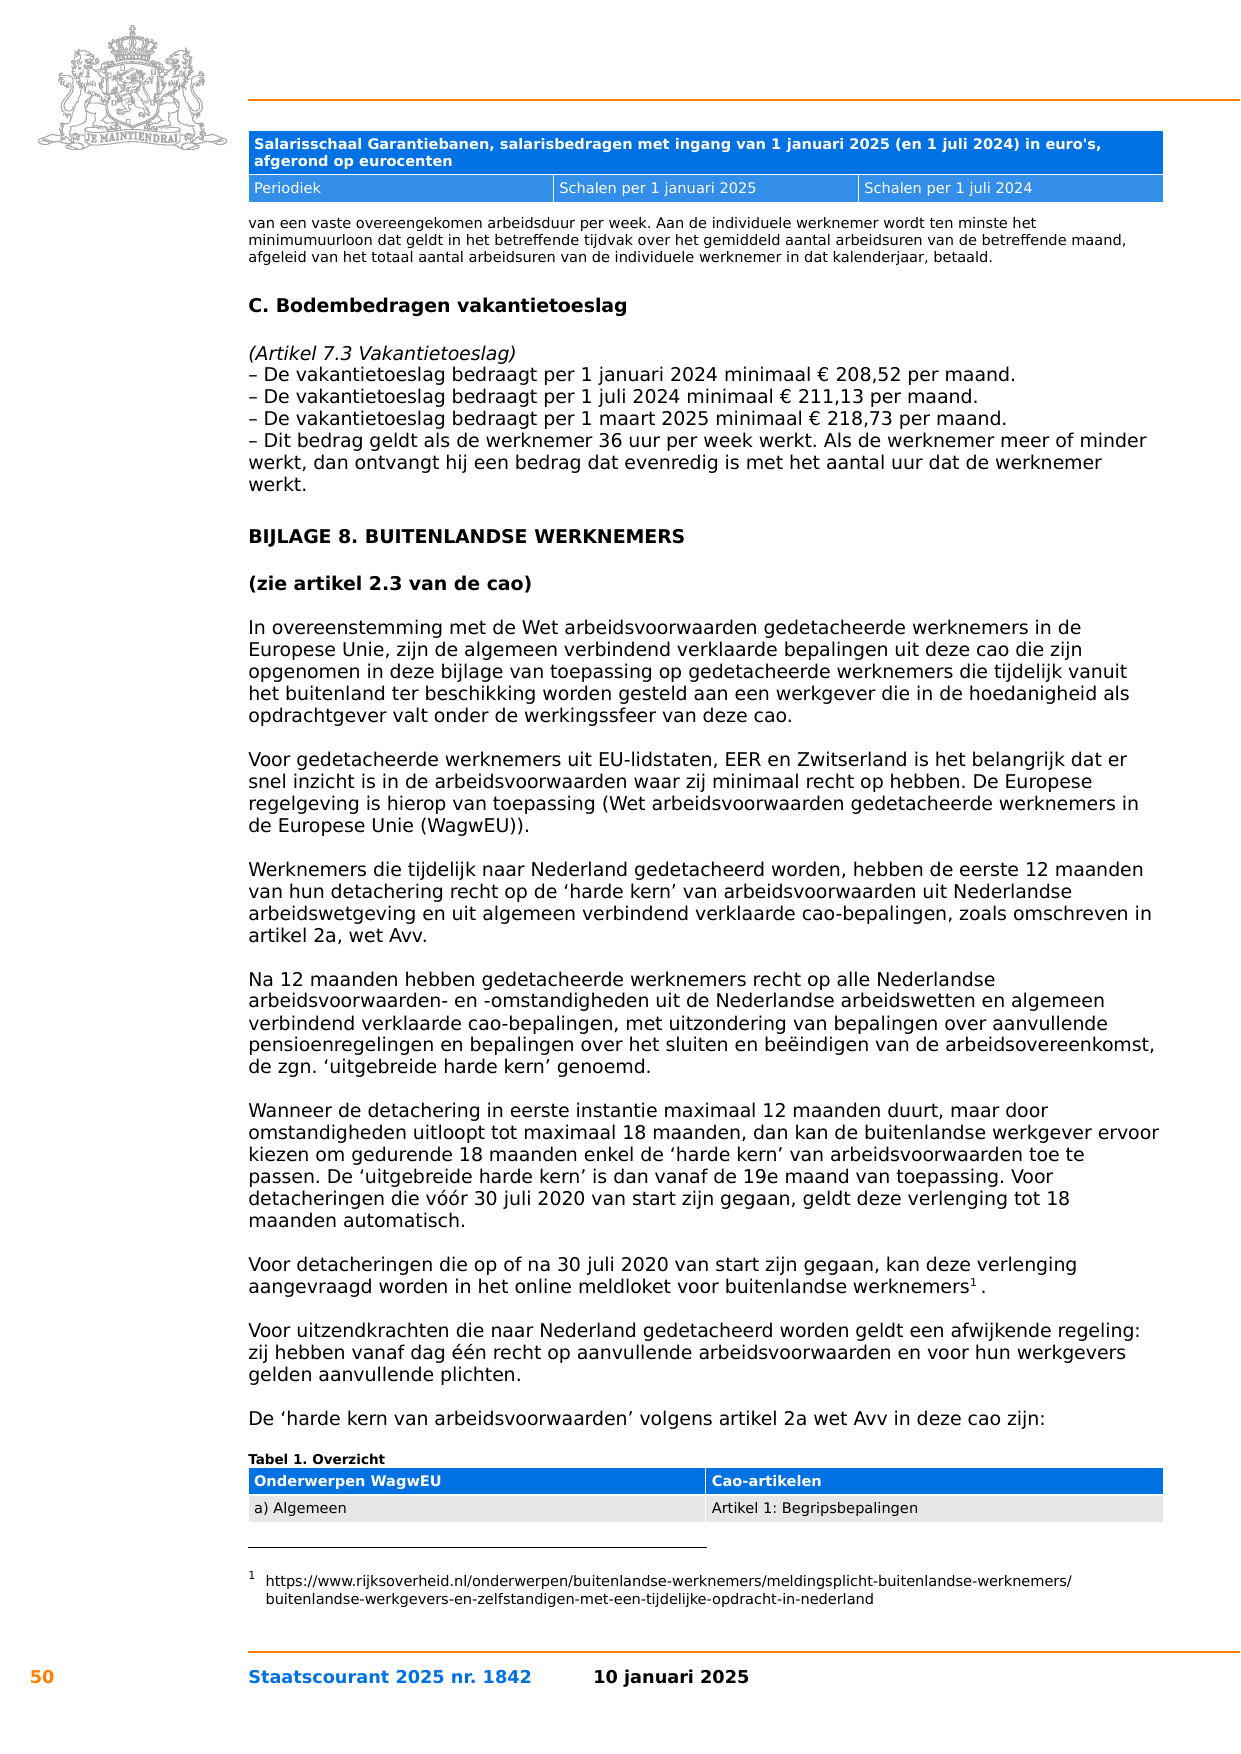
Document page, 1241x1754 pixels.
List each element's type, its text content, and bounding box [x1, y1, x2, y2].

table_cell Artikel 1: Begripsbepalingen [706, 1496, 1163, 1522]
text https://www.rijksoverheid.nl/onderwerpen/buitenlandse-werknemers/meldingsplicht-buitenlandse-werknemers/buitenlandse-werkgevers-en-zelfstandigen-met-een-tijdelijke-opdracht-in-nederland [248, 1569, 1163, 1608]
subtitle BIJLAGE 8. BUITENLANDSE WERKNEMERS [248, 526, 1163, 548]
text Wanneer de detachering in eerste instantie maximaal 12 maanden duurt, maar door omstandigheden uitloopt tot maximaal 18 maanden, dan kan de buitenlandse werkgever ervoor kiezen om gedurende 18 maanden enkel de ‘harde kern’ van arbeidsvoorwaarden toe te passen. De ‘uitgebreide harde kern’ is dan vanaf de 19e maand van toepassing. Voor detacheringen die vóór 30 juli 2020 van start zijn gegaan, geldt deze verlenging tot 18 maanden automatisch. [248, 1100, 1163, 1232]
text Voor uitzendkrachten die naar Nederland gedetacheerd worden geldt een afwijkende regeling: zij hebben vanaf dag één recht op aanvullende arbeidsvoorwaarden en voor hun werkgevers gelden aanvullende plichten. [248, 1320, 1163, 1386]
text (Artikel 7.3 Vakantietoeslag) [248, 342, 1163, 364]
table_cell Schalen per 1 juli 2024 [859, 175, 1163, 202]
text In overeenstemming met de Wet arbeidsvoorwaarden gedetacheerde werknemers in de Europese Unie, zijn de algemeen verbindend verklaarde bepalingen uit deze cao die zijn opgenomen in deze bijlage van toepassing op gedetacheerde werknemers die tijdelijk vanuit het buitenland ter beschikking worden gesteld aan een werkgever die in de hoedanigheid als opdrachtgever valt onder de werkingssfeer van deze cao. [248, 617, 1163, 727]
text Werknemers die tijdelijk naar Nederland gedetacheerd worden, hebben de eerste 12 maanden van hun detachering recht op de ‘harde kern’ van arbeidsvoorwaarden uit Nederlandse arbeidswetgeving en uit algemeen verbindend verklaarde cao-bepalingen, zoals omschreven in artikel 2a, wet Avv. [248, 859, 1163, 947]
text Voor detacheringen die op of na 30 juli 2020 van start zijn gegaan, kan deze verlenging aangevraagd worden in het online meldloket voor buitenlandse werknemers. [248, 1254, 1163, 1298]
text – Dit bedrag geldt als de werknemer 36 uur per week werkt. Als de werknemer meer of minder werkt, dan ontvangt hij een bedrag dat evenredig is met het aantal uur dat de werknemer werkt. [248, 430, 1163, 496]
table_cell Schalen per 1 januari 2025 [554, 175, 858, 202]
subtitle (zie artikel 2.3 van de cao) [248, 573, 1163, 595]
picture [38, 25, 227, 150]
text De ‘harde kern van arbeidsvoorwaarden’ volgens artikel 2a wet Avv in deze cao zijn: [248, 1408, 1163, 1429]
text – De vakantietoeslag bedraagt per 1 maart 2025 minimaal € 218,73 per maand. [248, 408, 1163, 430]
text Voor gedetacheerde werknemers uit EU-lidstaten, EER en Zwitserland is het belangrijk dat er snel inzicht is in de arbeidsvoorwaarden waar zij minimaal recht op hebben. De Europese regelgeving is hierop van toepassing (Wet arbeidsvoorwaarden gedetacheerde werknemers in de Europese Unie (WagwEU)). [248, 749, 1163, 837]
text – De vakantietoeslag bedraagt per 1 januari 2024 minimaal € 208,52 per maand. [248, 364, 1163, 386]
table_header Salarisschaal Garantiebanen, salarisbedragen met ingang van 1 januari 2025 (en 1 juli 2024) in euro's, afgerond op eurocenten [249, 131, 1163, 174]
table_header Tabel 1. Overzicht [248, 1451, 1163, 1467]
table_cell Cao-artikelen [706, 1468, 1163, 1494]
text – De vakantietoeslag bedraagt per 1 juli 2024 minimaal € 211,13 per maand. [248, 386, 1163, 408]
table_cell Periodiek [249, 175, 553, 202]
table_cell a) Algemeen [249, 1496, 705, 1522]
table_cell Onderwerpen WagwEU [249, 1468, 705, 1494]
table_cell van een vaste overeengekomen arbeidsduur per week. Aan de individuele werknemer wordt ten minste het minimumuurloon dat geldt in het betreffende tijdvak over het gemiddeld aantal arbeidsuren van de betreffende maand, afgeleid van het totaal aantal arbeidsuren van de individuele werknemer in dat kalenderjaar, betaald. [248, 203, 1163, 265]
subtitle C. Bodembedragen vakantietoeslag [248, 295, 1163, 317]
text Na 12 maanden hebben gedetacheerde werknemers recht op alle Nederlandse arbeidsvoorwaarden- en -omstandigheden uit de Nederlandse arbeidswetten en algemeen verbindend verklaarde cao-bepalingen, met uitzondering van bepalingen over aanvullende pensioenregelingen en bepalingen over het sluiten en beëindigen van de arbeidsovereenkomst, de zgn. ‘uitgebreide harde kern’ genoemd. [248, 968, 1163, 1078]
